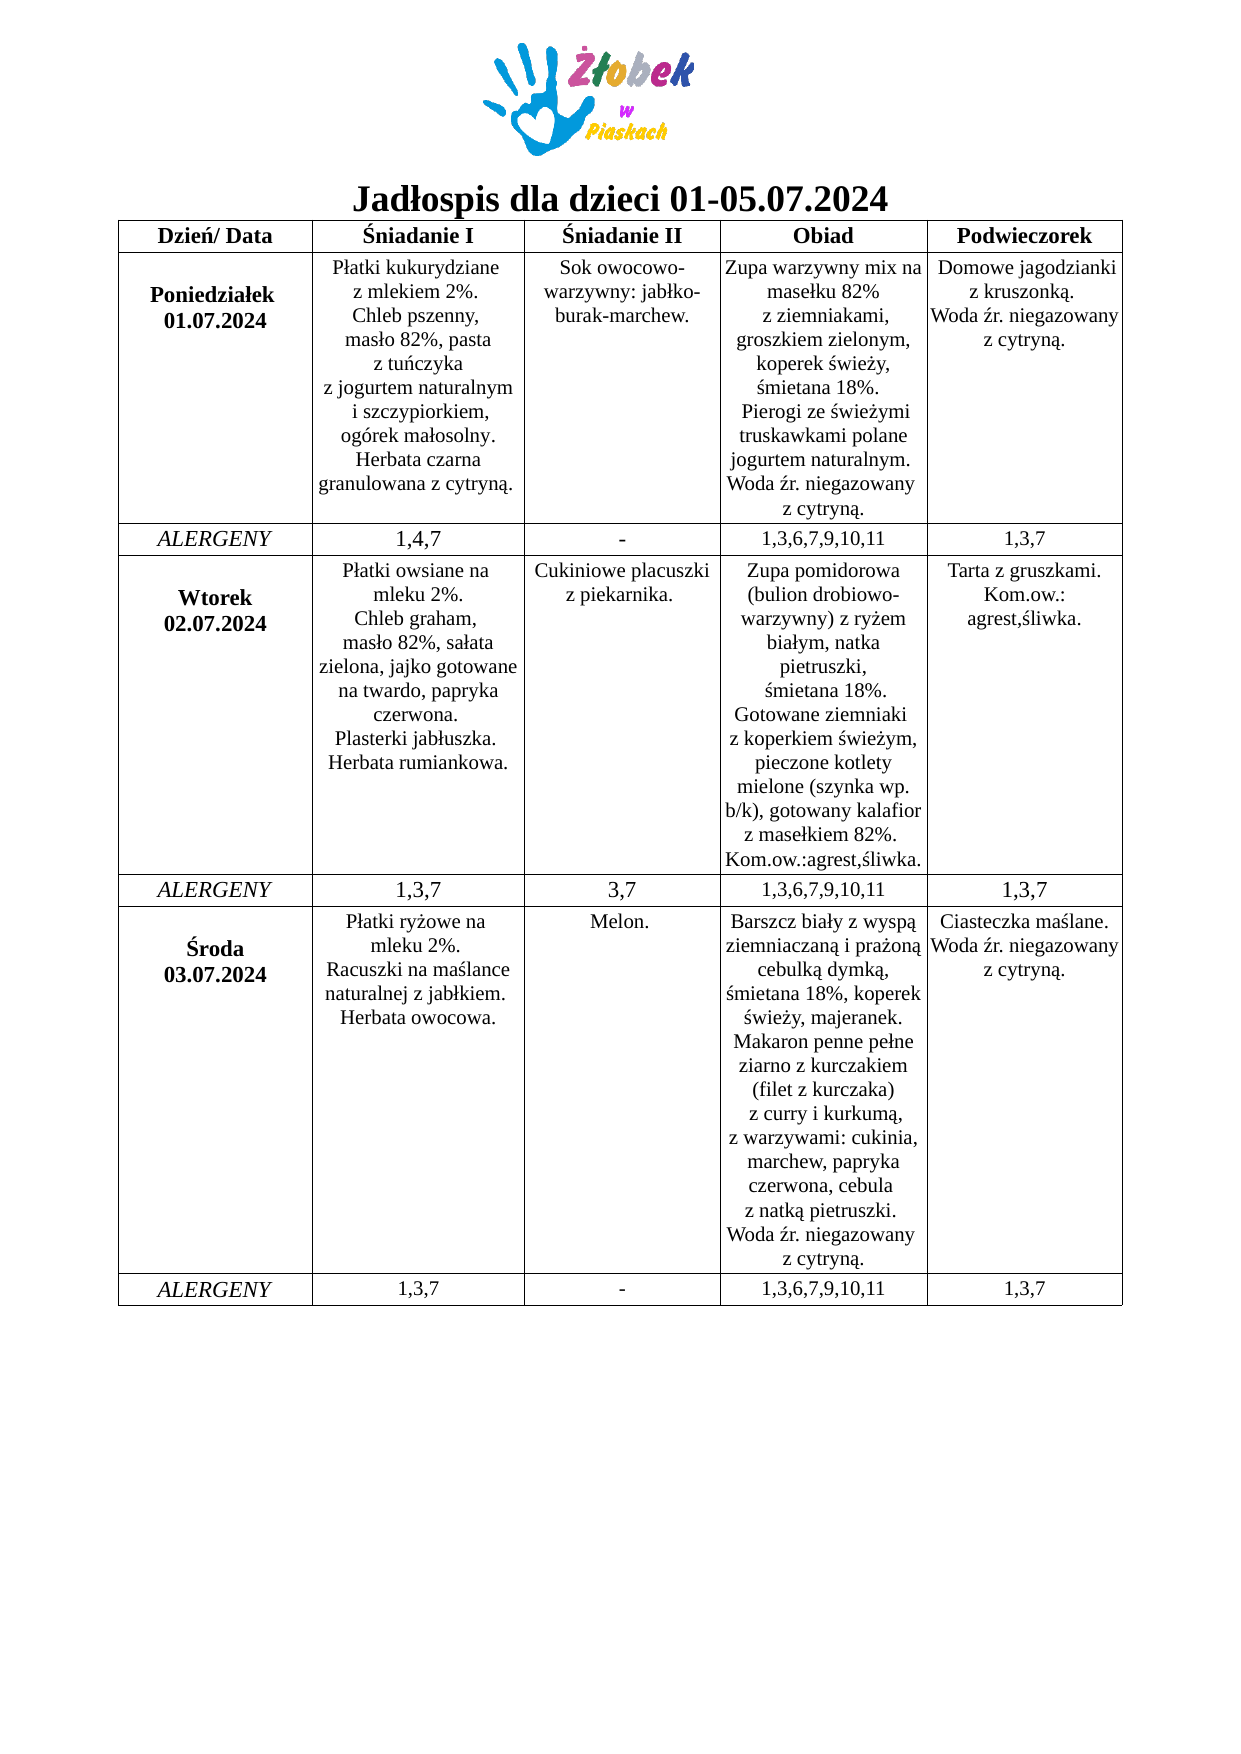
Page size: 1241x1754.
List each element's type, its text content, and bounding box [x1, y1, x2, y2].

table_cell 1,3,6,7,9,10,11 [721, 524, 927, 555]
table_cell 1,4,7 [313, 524, 524, 555]
table_cell 1,3,7 [928, 1274, 1122, 1305]
table_cell ALERGENY [119, 524, 312, 555]
table_cell 1,3,6,7,9,10,11 [721, 875, 927, 906]
text Jadłospis dla dzieci 01-05.07.2024 [118, 176, 1122, 219]
table_header Dzień/ Data [119, 221, 312, 252]
table_cell - [525, 524, 720, 555]
table_cell Ciasteczka maślane. Woda źr. niegazowany z cytryną. [928, 907, 1122, 1273]
table_header Śniadanie I [313, 221, 524, 252]
table_cell 1,3,7 [313, 875, 524, 906]
table_cell 1,3,7 [928, 524, 1122, 555]
table_cell Płatki ryżowe na mleku 2%. Racuszki na maślance naturalnej z jabłkiem. Herbata owocowa. [313, 907, 524, 1273]
table_header Podwieczorek [928, 221, 1122, 252]
picture [518, 108, 554, 143]
table_header Śniadanie II [525, 221, 720, 252]
table_cell Poniedziałek 01.07.2024 [119, 253, 312, 522]
table_cell Zupa pomidorowa (bulion drobiowo-warzywny) z ryżem białym, natka pietruszki, śmietana 18%. Gotowane ziemniaki z koperkiem świeżym, pieczone kotlety mielone (szynka wp. b/k), gotowany kalafior z masełkiem 82%. Kom.ow.:agrest,śliwka. [721, 556, 927, 873]
table_cell 1,3,7 [313, 1274, 524, 1305]
table_cell 3,7 [525, 875, 720, 906]
table_cell Sok owocowo-warzywny: jabłko-burak-marchew. [525, 253, 720, 522]
table_cell - [525, 1274, 720, 1305]
table_cell Barszcz biały z wyspą ziemniaczaną i prażoną cebulką dymką, śmietana 18%, koperek świeży, majeranek. Makaron penne pełne ziarno z kurczakiem (filet z kurczaka) z curry i kurkumą, z warzywami: cukinia, marchew, papryka czerwona, cebula z natką pietruszki. Woda źr. niegazowany z cytryną. [721, 907, 927, 1273]
table_cell ALERGENY [119, 1274, 312, 1305]
table_cell ALERGENY [119, 875, 312, 906]
table_cell Tarta z gruszkami. Kom.ow.: agrest,śliwka. [928, 556, 1122, 873]
table_cell Melon. [525, 907, 720, 1273]
table_cell Zupa warzywny mix na masełku 82% z ziemniakami, groszkiem zielonym, koperek świeży, śmietana 18%. Pierogi ze świeżymi truskawkami polane jogurtem naturalnym. Woda źr. niegazowany z cytryną. [721, 253, 927, 522]
table_cell 1,3,7 [928, 875, 1122, 906]
table_cell Wtorek 02.07.2024 [119, 556, 312, 873]
table_header Obiad [721, 221, 927, 252]
picture [483, 43, 694, 156]
table_cell 1,3,6,7,9,10,11 [721, 1274, 927, 1305]
table_cell Płatki owsiane na mleku 2%. Chleb graham, masło 82%, sałata zielona, jajko gotowane na twardo, papryka czerwona. Plasterki jabłuszka. Herbata rumiankowa. [313, 556, 524, 873]
table_cell Środa 03.07.2024 [119, 907, 312, 1273]
table_cell Domowe jagodzianki z kruszonką. Woda źr. niegazowany z cytryną. [928, 253, 1122, 522]
table_cell Cukiniowe placuszki z piekarnika. [525, 556, 720, 873]
table_cell Płatki kukurydziane z mlekiem 2%. Chleb pszenny, masło 82%, pasta z tuńczyka z jogurtem naturalnym i szczypiorkiem, ogórek małosolny. Herbata czarna granulowana z cytryną. [313, 253, 524, 522]
